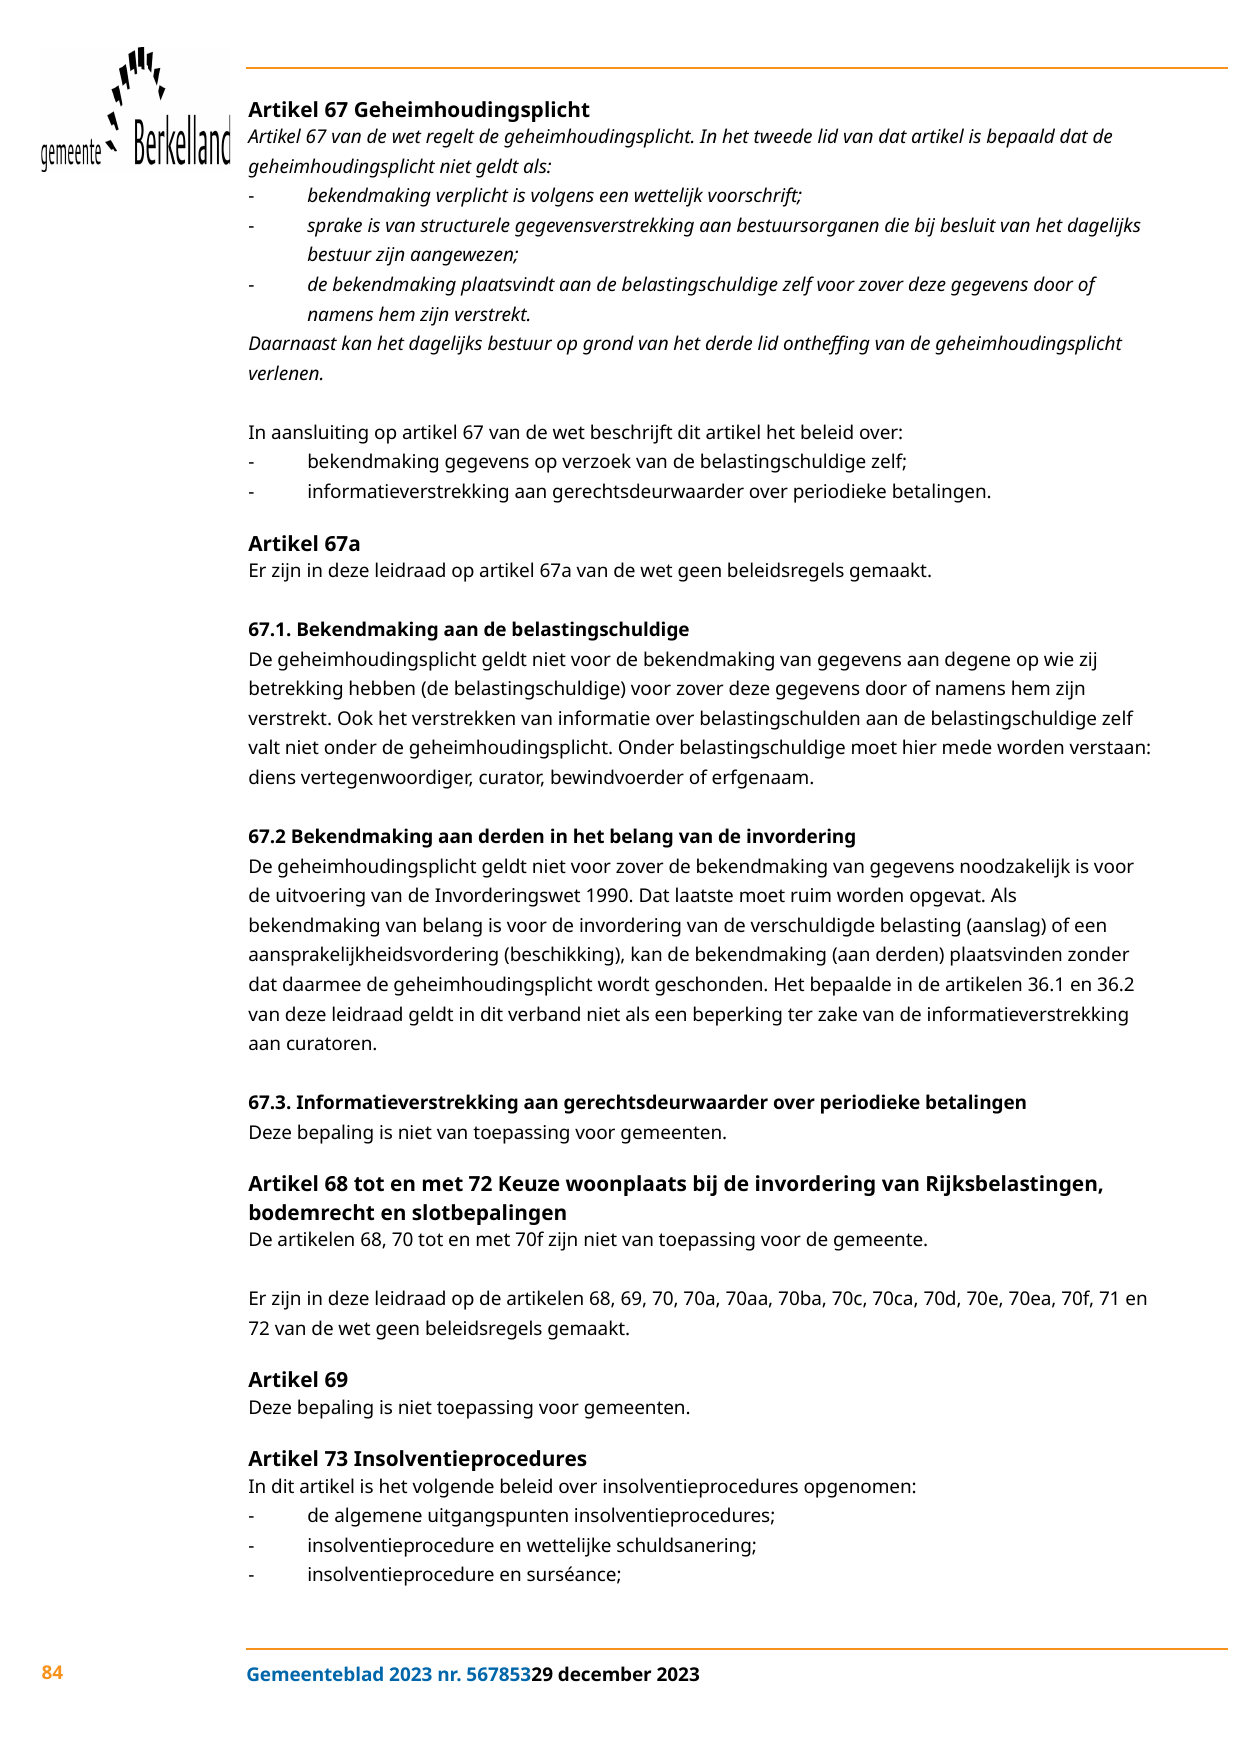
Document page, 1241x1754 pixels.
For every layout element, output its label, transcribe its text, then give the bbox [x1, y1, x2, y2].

list de algemene uitgangspunten insolventieprocedures; [248, 1502, 1152, 1528]
text Artikel 73 Insolventieprocedures [248, 1444, 1152, 1473]
text Artikel 68 tot en met 72 Keuze woonplaats bij de invordering van Rijksbelastingen, bodemrecht en slotbepalingen [248, 1169, 1152, 1226]
picture [41, 47, 231, 172]
list insolventieprocedure en surséance; [248, 1562, 1152, 1587]
text 67.2 Bekendmaking aan derden in het belang van de invordering [248, 823, 1152, 849]
list de bekendmaking plaatsvindt aan de belastingschuldige zelf voor zover deze gegevens door of namens hem zijn verstrekt. [248, 271, 1152, 326]
list sprake is van structurele gegevensverstrekking aan bestuursorganen die bij besluit van het dagelijks bestuur zijn aangewezen; [248, 212, 1152, 267]
text Er zijn in deze leidraad op artikel 67a van de wet geen beleidsregels gemaakt. [248, 557, 1152, 583]
text In dit artikel is het volgende beleid over insolventieprocedures opgenomen: [248, 1473, 1152, 1499]
list informatieverstrekking aan gerechtsdeurwaarder over periodieke betalingen. [248, 478, 1152, 504]
text Er zijn in deze leidraad op de artikelen 68, 69, 70, 70a, 70aa, 70ba, 70c, 70ca, 70d, 70e, 70ea, 70f, 71 en 72 van de wet geen beleidsregels gemaakt. [248, 1286, 1152, 1341]
text Artikel 69 [248, 1366, 1152, 1394]
list bekendmaking gegevens op verzoek van de belastingschuldige zelf; [248, 449, 1152, 474]
text Artikel 67a [248, 529, 1152, 557]
list insolventieprocedure en wettelijke schuldsanering; [248, 1532, 1152, 1558]
text De geheimhoudingsplicht geldt niet voor zover de bekendmaking van gegevens noodzakelijk is voor de uitvoering van de Invorderingswet 1990. Dat laatste moet ruim worden opgevat. Als bekendmaking van belang is voor de invordering van de verschuldigde belasting (aanslag) of een aansprakelijkheidsvordering (beschikking), kan de bekendmaking (aan derden) plaatsvinden zonder dat daarmee de geheimhoudingsplicht wordt geschonden. Het bepaalde in de artikelen 36.1 en 36.2 van deze leidraad geldt in dit verband niet als een beperking ter zake van de informatieverstrekking aan curatoren. [248, 853, 1152, 1056]
text Deze bepaling is niet van toepassing voor gemeenten. [248, 1119, 1152, 1145]
text Artikel 67 van de wet regelt de geheimhoudingsplicht. In het tweede lid van dat artikel is bepaald dat de geheimhoudingsplicht niet geldt als: [248, 123, 1152, 178]
text De artikelen 68, 70 tot en met 70f zijn niet van toepassing voor de gemeente. [248, 1226, 1152, 1252]
text In aansluiting op artikel 67 van de wet beschrijft dit artikel het beleid over: [248, 419, 1152, 445]
text 67.3. Informatieverstrekking aan gerechtsdeurwaarder over periodieke betalingen [248, 1089, 1152, 1115]
text De geheimhoudingsplicht geldt niet voor de bekendmaking van gegevens aan degene op wie zij betrekking hebben (de belastingschuldige) voor zover deze gegevens door of namens hem zijn verstrekt. Ook het verstrekken van informatie over belastingschulden aan de belastingschuldige zelf valt niet onder de geheimhoudingsplicht. Onder belastingschuldige moet hier mede worden verstaan: diens vertegenwoordiger, curator, bewindvoerder of erfgenaam. [248, 646, 1152, 790]
text Artikel 67 Geheimhoudingsplicht [248, 95, 1152, 123]
text 67.1. Bekendmaking aan de belastingschuldige [248, 616, 1152, 642]
text Daarnaast kan het dagelijks bestuur op grond van het derde lid ontheffing van de geheimhoudingsplicht verlenen. [248, 330, 1152, 386]
list bekendmaking verplicht is volgens een wettelijk voorschrift; [248, 182, 1152, 208]
text Deze bepaling is niet toepassing voor gemeenten. [248, 1394, 1152, 1420]
